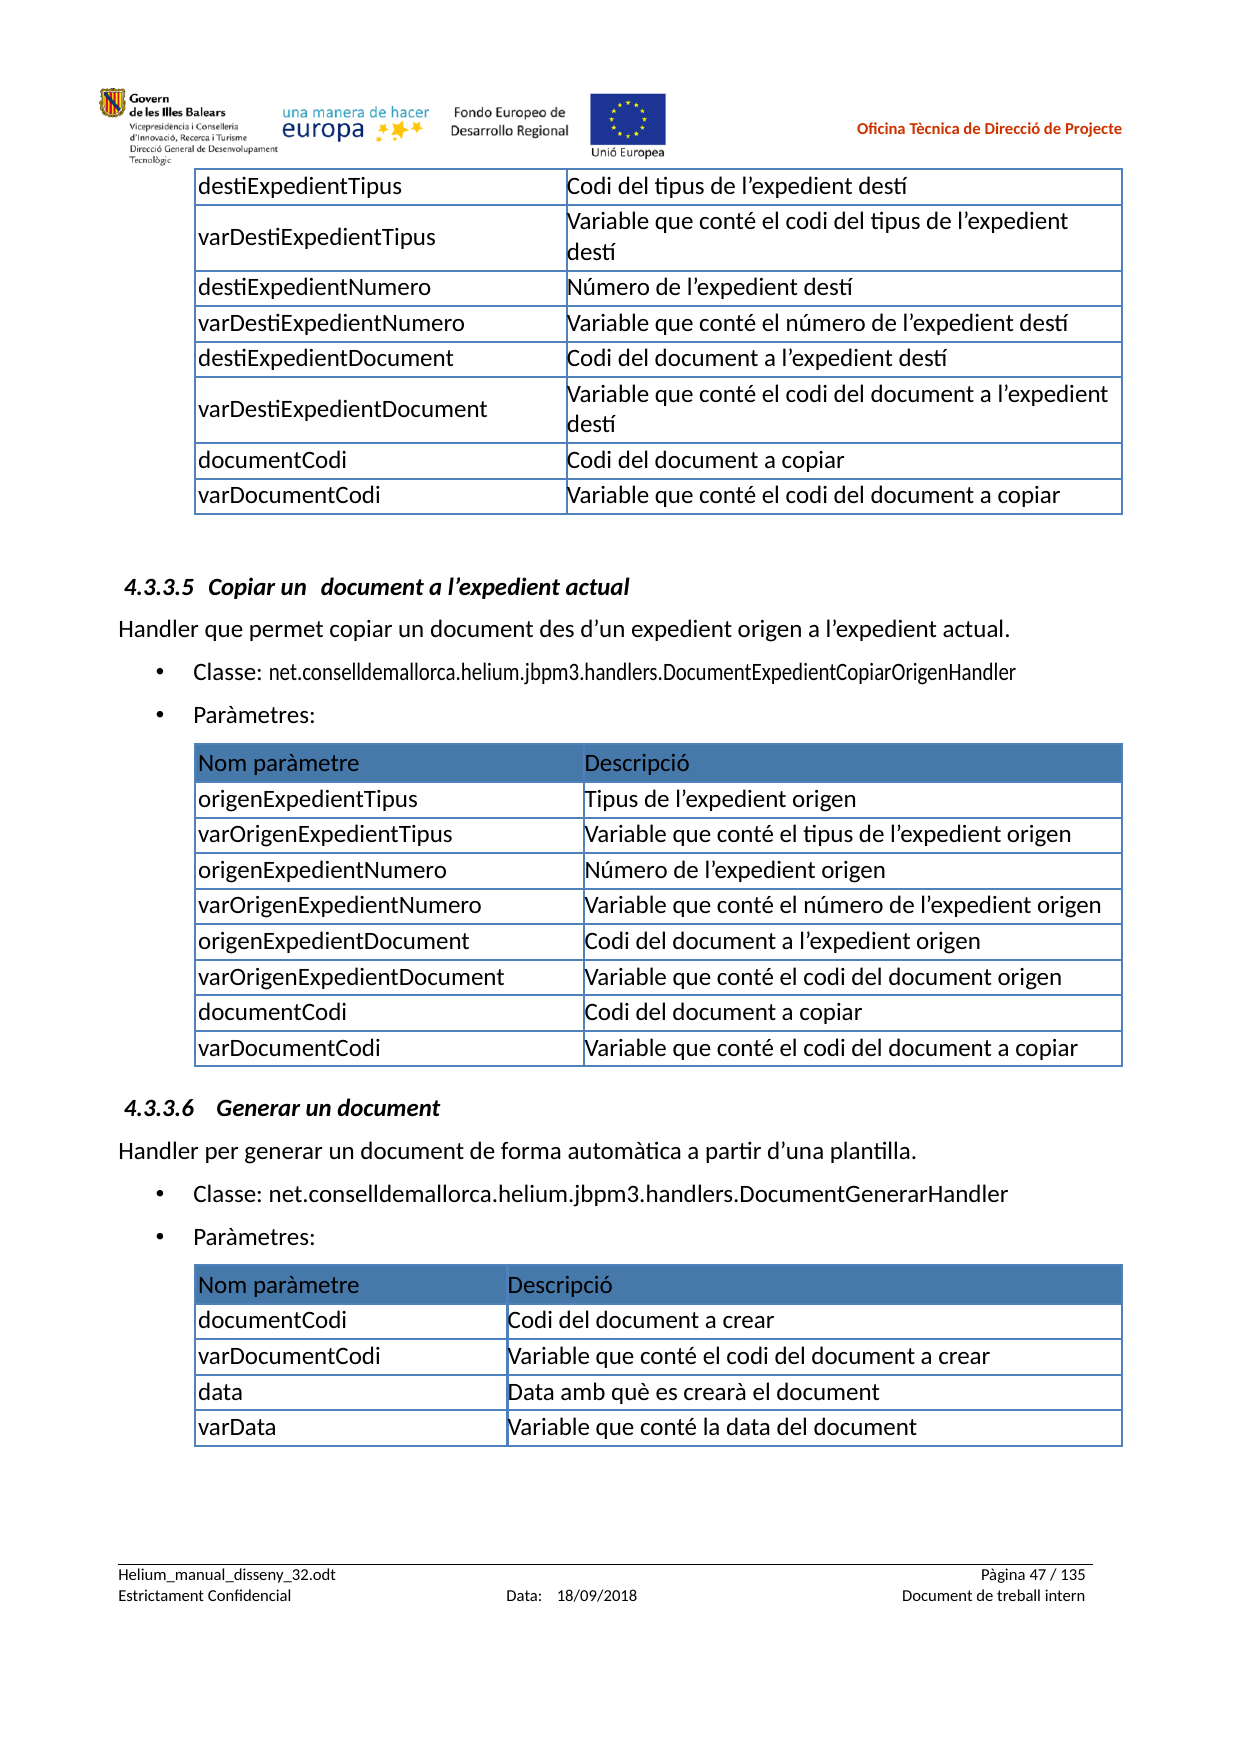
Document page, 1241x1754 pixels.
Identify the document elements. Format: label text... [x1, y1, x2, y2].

list Classe: net.conselldemallorca.helium.jbpm3.handlers.DocumentGenerarHandler [156, 1178, 1122, 1209]
table_cell varOrigenExpedientTipus [196, 819, 583, 852]
list Paràmetres: [156, 1221, 1122, 1252]
subtitle Copiar un document a l’expedient actual [118, 571, 1122, 601]
table_cell documentCodi [196, 444, 566, 478]
table_cell Variable que conté el número de l’expedient origen [585, 890, 1121, 923]
picture [99, 87, 668, 166]
table_cell varDocumentCodi [196, 1340, 506, 1374]
table_cell Variable que conté el codi del document a crear [509, 1340, 1121, 1374]
table_cell varDestiExpedientTipus [196, 206, 566, 269]
table_cell varDestiExpedientDocument [196, 378, 566, 442]
table_cell Tipus de l’expedient origen [585, 783, 1121, 817]
table_cell destiExpedientDocument [196, 343, 566, 376]
table_header Nom paràmetre [196, 1266, 506, 1303]
table_header Descripció [585, 745, 1121, 781]
table_cell Variable que conté el codi del document a copiar [568, 480, 1121, 513]
table_cell varDestiExpedientNumero [196, 307, 566, 341]
table_cell varOrigenExpedientDocument [196, 961, 583, 994]
table_cell Data amb què es crearà el document [509, 1376, 1121, 1409]
table_cell Codi del document a copiar [585, 996, 1121, 1030]
table_cell Codi del document a crear [509, 1305, 1121, 1338]
table_cell Variable que conté el tipus de l’expedient origen [585, 819, 1121, 852]
table_cell Variable que conté el número de l’expedient destí [568, 307, 1121, 341]
table_cell Variable que conté el codi del document a l’expedient destí [568, 378, 1121, 442]
table_cell Variable que conté el codi del document origen [585, 961, 1121, 994]
table_cell varOrigenExpedientNumero [196, 890, 583, 923]
table_cell Codi del document a copiar [568, 444, 1121, 478]
table_cell Variable que conté el codi del document a copiar [585, 1032, 1121, 1065]
table_cell documentCodi [196, 996, 583, 1030]
table_cell data [196, 1376, 506, 1409]
table_cell Número de l’expedient destí [568, 272, 1121, 305]
table_cell origenExpedientDocument [196, 925, 583, 959]
table_cell origenExpedientNumero [196, 854, 583, 888]
table_cell varDocumentCodi [196, 480, 566, 513]
table_cell Codi del document a l’expedient origen [585, 925, 1121, 959]
table_cell varData [196, 1411, 506, 1445]
table_cell Variable que conté la data del document [509, 1411, 1121, 1445]
text Handler per generar un document de forma automàtica a partir d’una plantilla. [118, 1135, 1122, 1166]
table_cell documentCodi [196, 1305, 506, 1338]
table_cell Codi del tipus de l’expedient destí [568, 170, 1121, 203]
table_cell Codi del document a l’expedient destí [568, 343, 1121, 376]
text Handler que permet copiar un document des d’un expedient origen a l’expedient actual. [118, 613, 1122, 644]
table_header Nom paràmetre [196, 745, 583, 781]
table_cell origenExpedientTipus [196, 783, 583, 817]
table_cell Variable que conté el codi del tipus de l’expedient destí [568, 206, 1121, 269]
table_cell destiExpedientTipus [196, 170, 566, 203]
list Paràmetres: [156, 699, 1122, 730]
list Classe: net.conselldemallorca.helium.jbpm3.handlers.DocumentExpedientCopiarOrigenHandler [156, 657, 1122, 687]
table_cell destiExpedientNumero [196, 272, 566, 305]
table_header Descripció [509, 1266, 1121, 1303]
table_cell varDocumentCodi [196, 1032, 583, 1065]
table_cell Número de l’expedient origen [585, 854, 1121, 888]
subtitle Generar un document [118, 1092, 1122, 1123]
